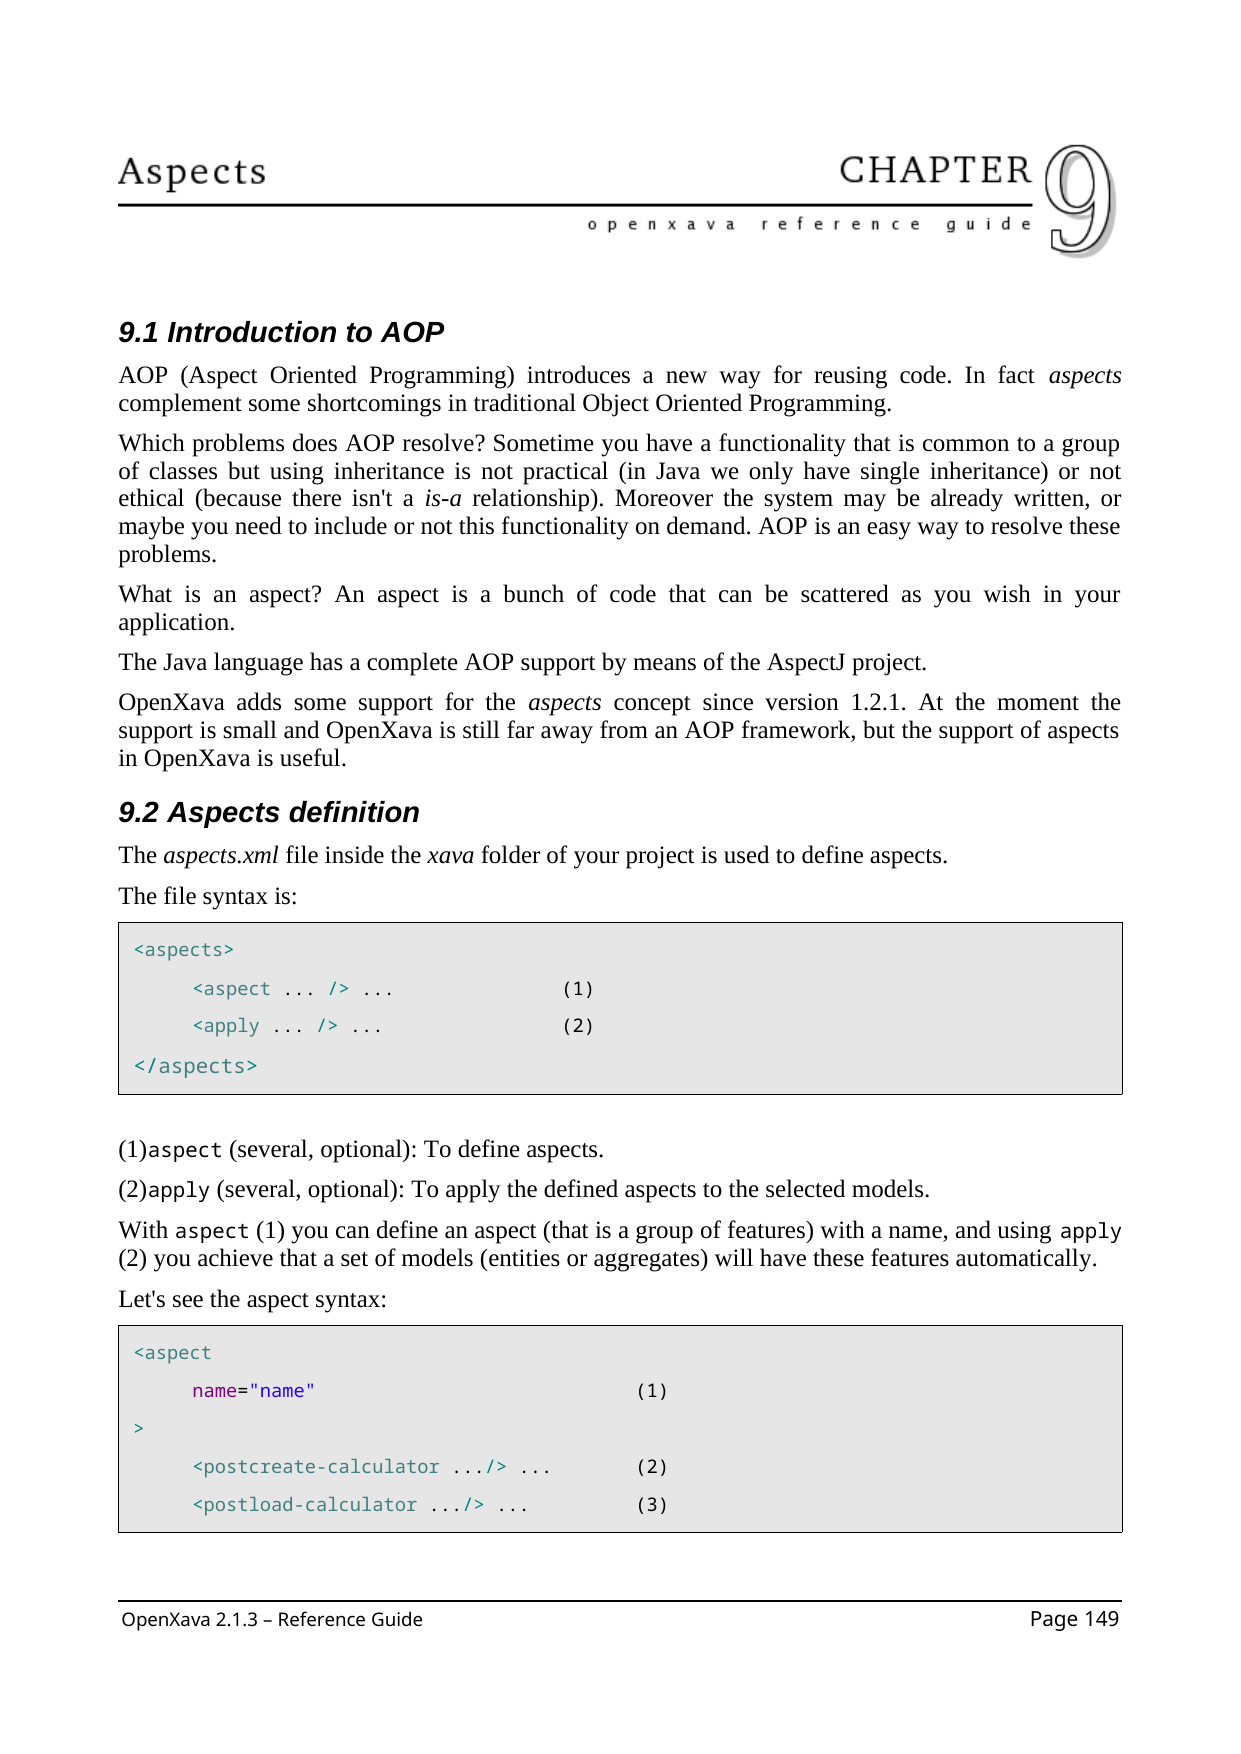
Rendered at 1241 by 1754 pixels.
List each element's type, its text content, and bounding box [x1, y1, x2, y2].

text <apply ... /> ... (2) [119, 998, 1122, 1036]
text OpenXava adds some support for the aspects concept since version 1.2.1. At the moment the support is small and OpenXava is still far away from an AOP framework, but the support of aspects in OpenXava is useful. [118, 688, 1122, 771]
text <aspect [119, 1326, 1122, 1363]
text What is an aspect? An aspect is a bunch of code that can be scattered as you wish in your application. [118, 580, 1122, 636]
text AOP (Aspect Oriented Programming) introduces a new way for reusing code. In fact aspects complement some shortcomings in traditional Object Oriented Programming. [118, 361, 1122, 417]
text > [119, 1401, 1122, 1439]
text </aspects> [119, 1036, 1122, 1094]
list apply (several, optional): To apply the defined aspects to the selected models. [118, 1176, 1122, 1204]
text <postload-calculator .../> ... (3) [119, 1477, 1122, 1532]
text <aspects> [119, 923, 1122, 960]
text Which problems does AOP resolve? Sometime you have a functionality that is common to a group of classes but using inheritance is not practical (in Java we only have single inheritance) or not ethical (because there isn't a is-a relationship). Moreover the system may be already written, or maybe you need to include or not this functionality on demand. AOP is an easy way to resolve these problems. [118, 429, 1122, 568]
subtitle Aspects definition [118, 796, 1122, 829]
list aspect (several, optional): To define aspects. [118, 1135, 1122, 1163]
text With aspect (1) you can define an aspect (that is a group of features) with a name, and using apply (2) you achieve that a set of models (entities or aggregates) will have these features automatically. [118, 1216, 1122, 1272]
text The Java language has a complete AOP support by means of the AspectJ project. [118, 648, 1122, 676]
picture [118, 118, 1122, 287]
text <postcreate-calculator .../> ... (2) [119, 1439, 1122, 1477]
text Let's see the aspect syntax: [118, 1285, 1122, 1312]
text The aspects.xml file inside the xava folder of your project is used to define aspects. [118, 842, 1122, 869]
subtitle Introduction to AOP [118, 316, 1122, 349]
subtitle Aspects [118, 287, 1122, 291]
text <aspect ... /> ... (1) [119, 960, 1122, 998]
text The file syntax is: [118, 882, 1122, 909]
text name="name" (1) [119, 1363, 1122, 1401]
